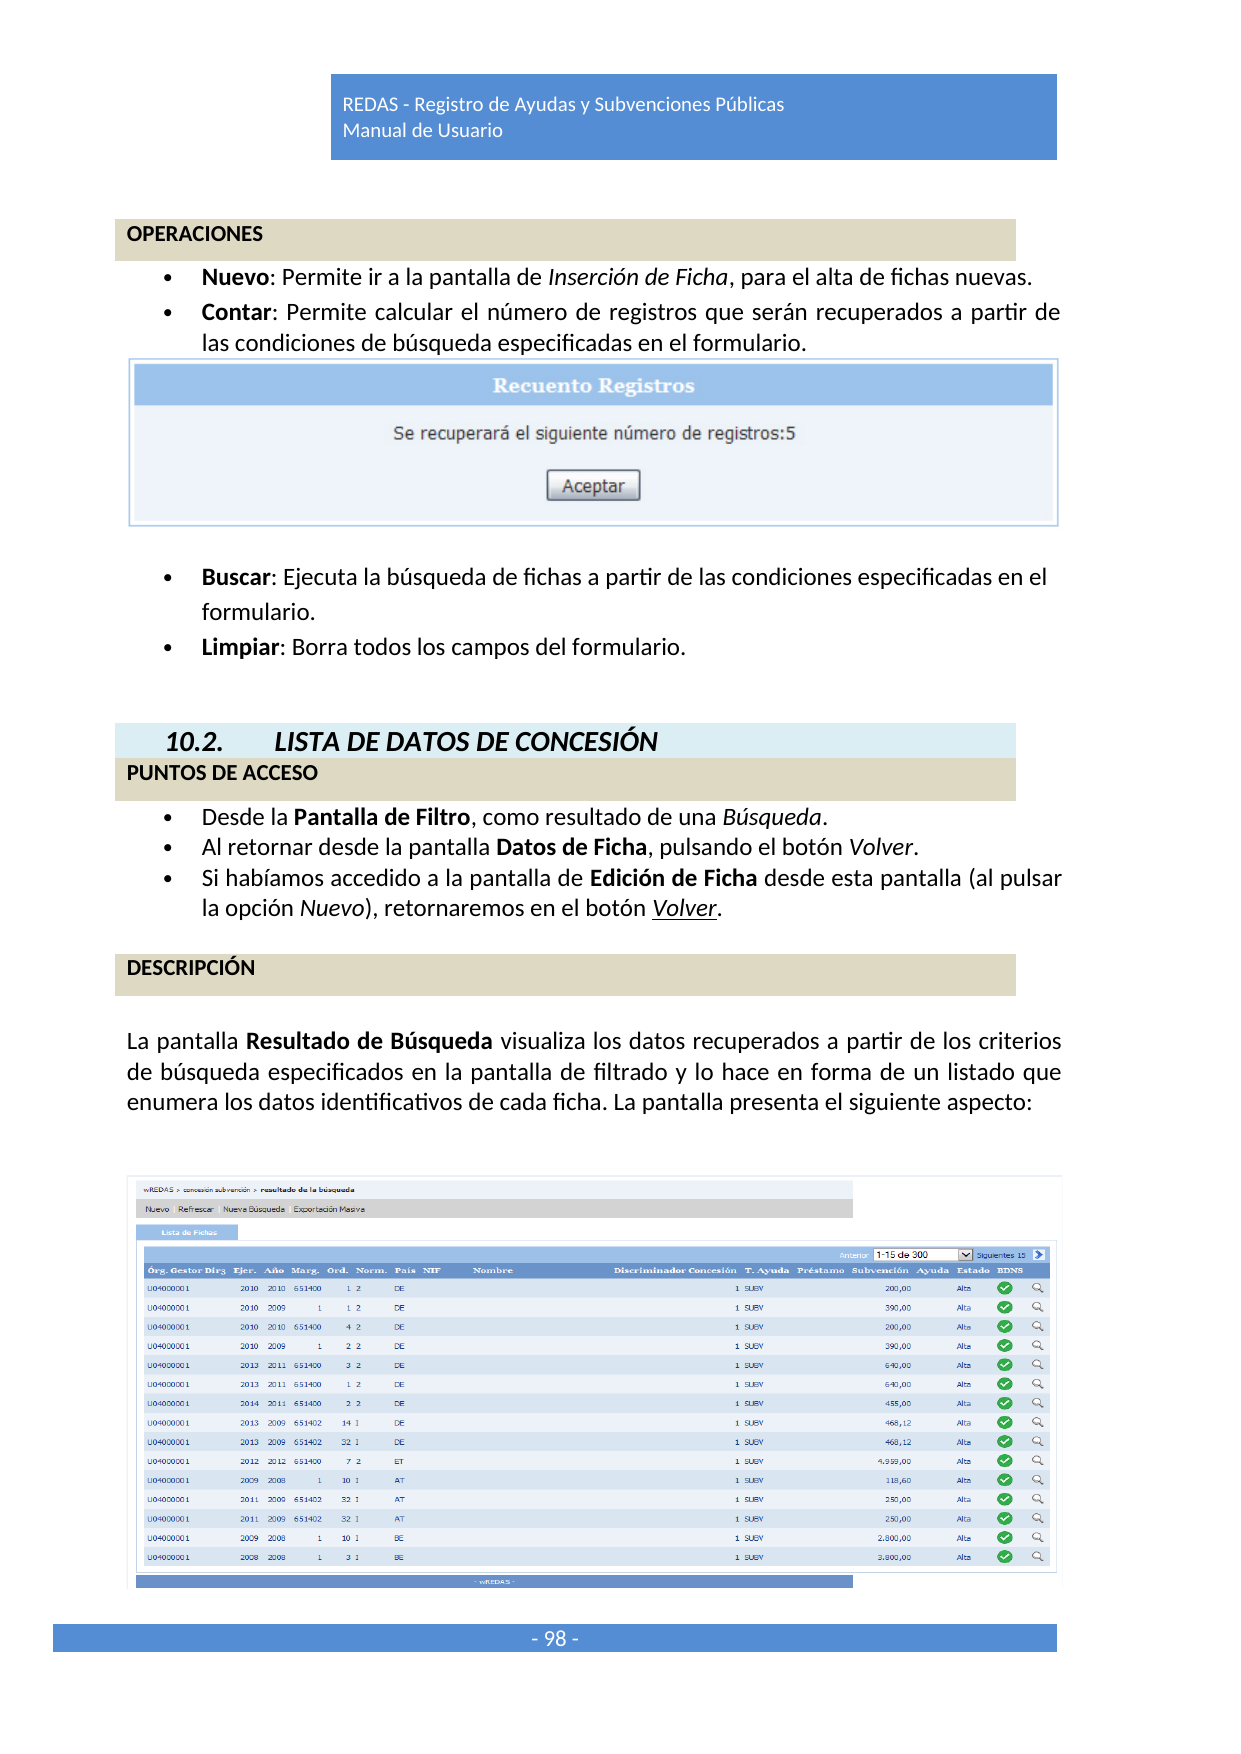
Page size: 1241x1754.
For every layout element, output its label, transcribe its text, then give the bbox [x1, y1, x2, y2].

list Limpiar: Borra todos los campos del formulario. [164, 631, 1062, 662]
list Al retornar desde la pantalla Datos de Ficha, pulsando el botón Volver. [164, 831, 1062, 862]
table_header LISTA DE DATOS DE CONCESIÓN [115, 723, 1016, 758]
picture [126, 1175, 1063, 1589]
picture [126, 357, 1063, 531]
table_cell PUNTOS DE ACCESO [115, 758, 1016, 801]
text La pantalla Resultado de Búsqueda visualiza los datos recuperados a partir de los criterios de búsqueda especificados en la pantalla de filtrado y lo hace en forma de un listado que enumera los datos identificativos de cada ficha. La pantalla presenta el siguiente aspecto: [127, 1025, 1062, 1117]
table_header OPERACIONES [115, 219, 1016, 261]
table_header DESCRIPCIÓN [115, 954, 1016, 996]
list Desde la Pantalla de Filtro, como resultado de una Búsqueda. [164, 801, 1062, 831]
list Si habíamos accedido a la pantalla de Edición de Ficha desde esta pantalla (al pulsar la opción Nuevo), retornaremos en el botón Volver. [164, 862, 1062, 923]
list Nuevo: Permite ir a la pantalla de Inserción de Ficha, para el alta de fichas nuevas. [164, 261, 1062, 292]
list Buscar: Ejecuta la búsqueda de fichas a partir de las condiciones especificadas en el formulario. [164, 561, 1062, 627]
list Contar: Permite calcular el número de registros que serán recuperados a partir de las condiciones de búsqueda especificadas en el formulario. [164, 296, 1062, 357]
